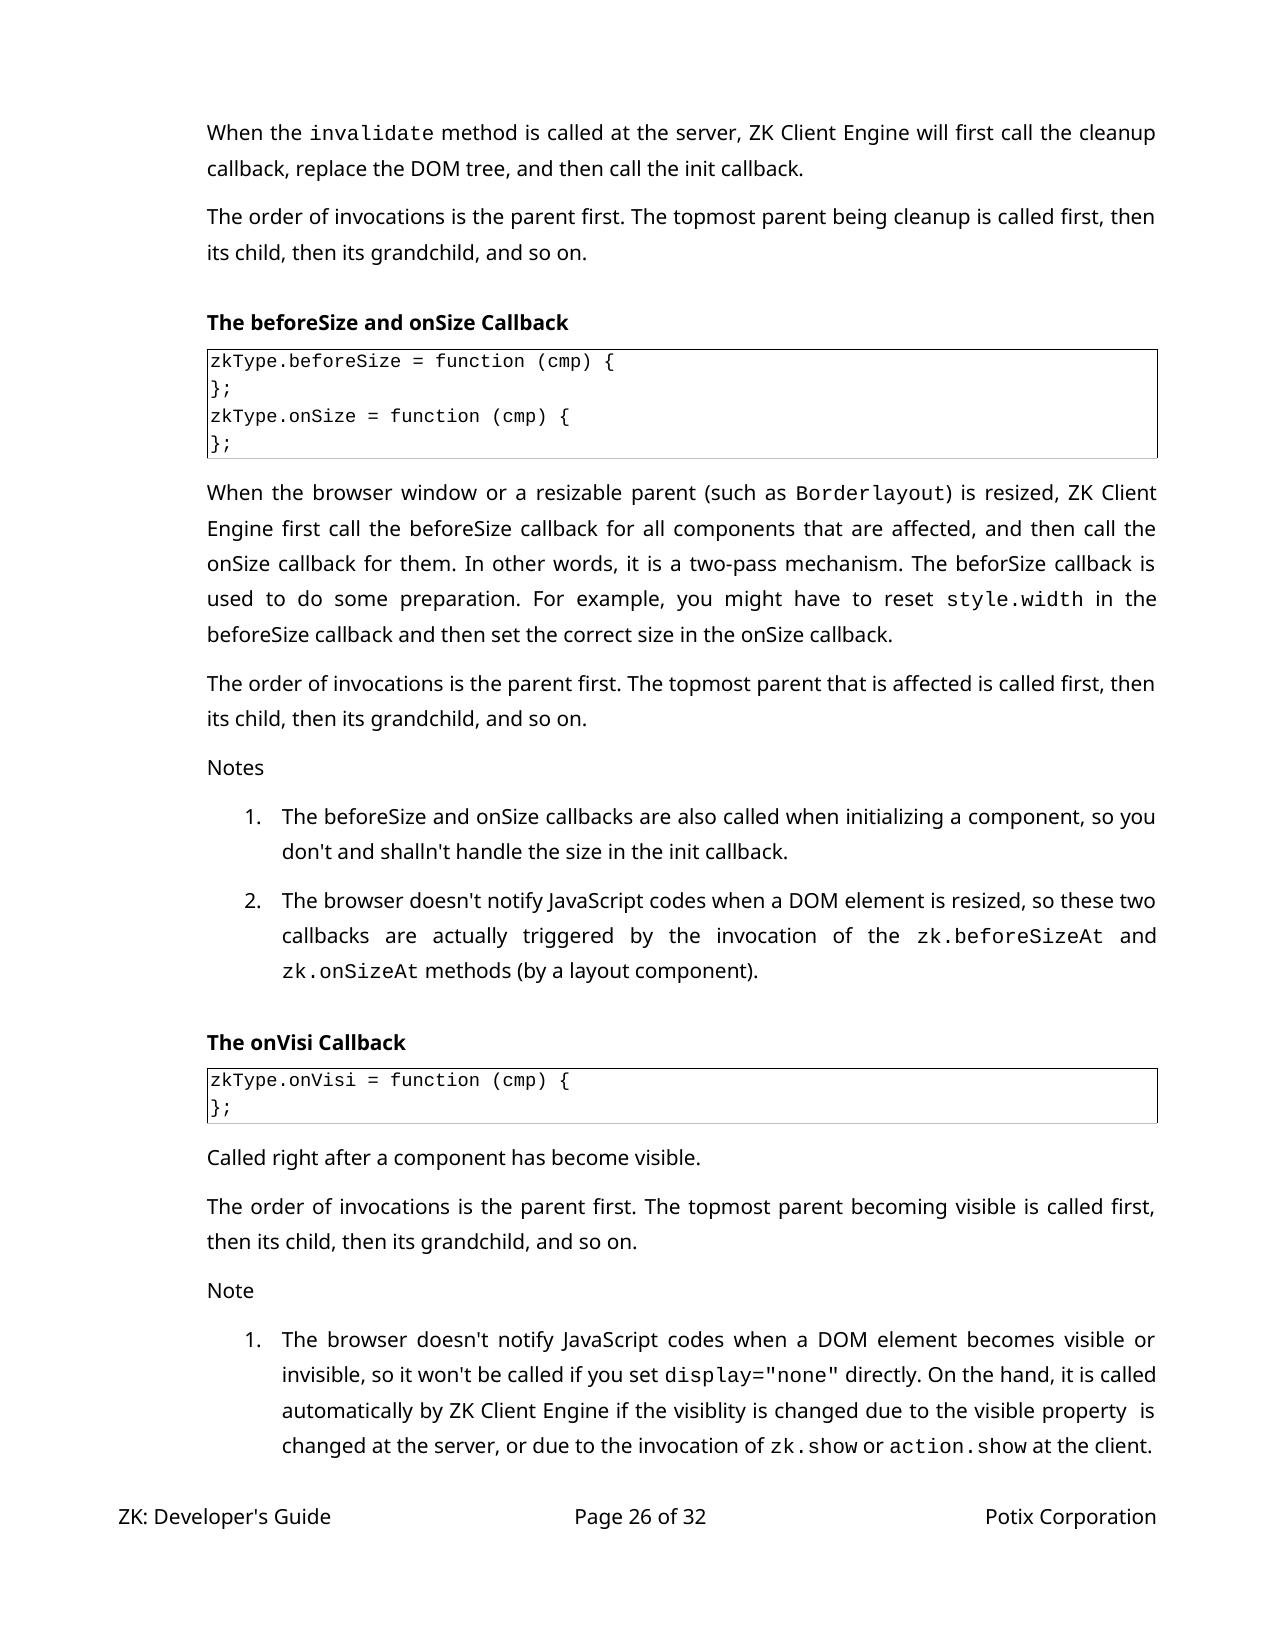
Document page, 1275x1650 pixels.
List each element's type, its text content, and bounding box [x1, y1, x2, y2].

list The browser doesn't notify JavaScript codes when a DOM element is resized, so these two callbacks are actually triggered by the invocation of the zk.beforeSizeAt and zk.onSizeAt methods (by a layout component). [244, 886, 1157, 985]
text The order of invocations is the parent first. The topmost parent that is affected is called first, then its child, then its grandchild, and so on. [207, 669, 1157, 732]
text The order of invocations is the parent first. The topmost parent being cleanup is called first, then its child, then its grandchild, and so on. [207, 202, 1157, 266]
text When the browser window or a resizable parent (such as Borderlayout) is resized, ZK Client Engine first call the beforeSize callback for all components that are affected, and then call the onSize callback for them. In other words, it is a two-pass mechanism. The beforSize callback is used to do some preparation. For example, you might have to reset style.width in the beforeSize callback and then set the correct size in the onSize callback. [207, 478, 1157, 648]
text }; [208, 376, 1157, 401]
list The browser doesn't notify JavaScript codes when a DOM element becomes visible or invisible, so it won't be called if you set display="none" directly. On the hand, it is called automatically by ZK Client Engine if the visiblity is changed due to the visible property is changed at the server, or due to the invocation of zk.show or action.show at the client. [244, 1325, 1157, 1459]
text }; [208, 431, 1157, 458]
text zkType.beforeSize = function (cmp) { [208, 350, 1157, 373]
text Notes [207, 753, 1157, 781]
text When the invalidate method is called at the server, ZK Client Engine will first call the cleanup callback, replace the DOM tree, and then call the init callback. [207, 118, 1157, 182]
list The beforeSize and onSize callbacks are also called when initializing a component, so you don't and shalln't handle the size in the init callback. [244, 802, 1157, 865]
subtitle The onVisi Callback [207, 1028, 1157, 1056]
text Called right after a component has become visible. [207, 1143, 1157, 1172]
text zkType.onSize = function (cmp) { [208, 403, 1157, 428]
text }; [208, 1095, 1157, 1123]
text Note [207, 1276, 1157, 1304]
text zkType.onVisi = function (cmp) { [208, 1069, 1157, 1092]
text The order of invocations is the parent first. The topmost parent becoming visible is called first, then its child, then its grandchild, and so on. [207, 1192, 1157, 1256]
subtitle The beforeSize and onSize Callback [207, 308, 1157, 337]
